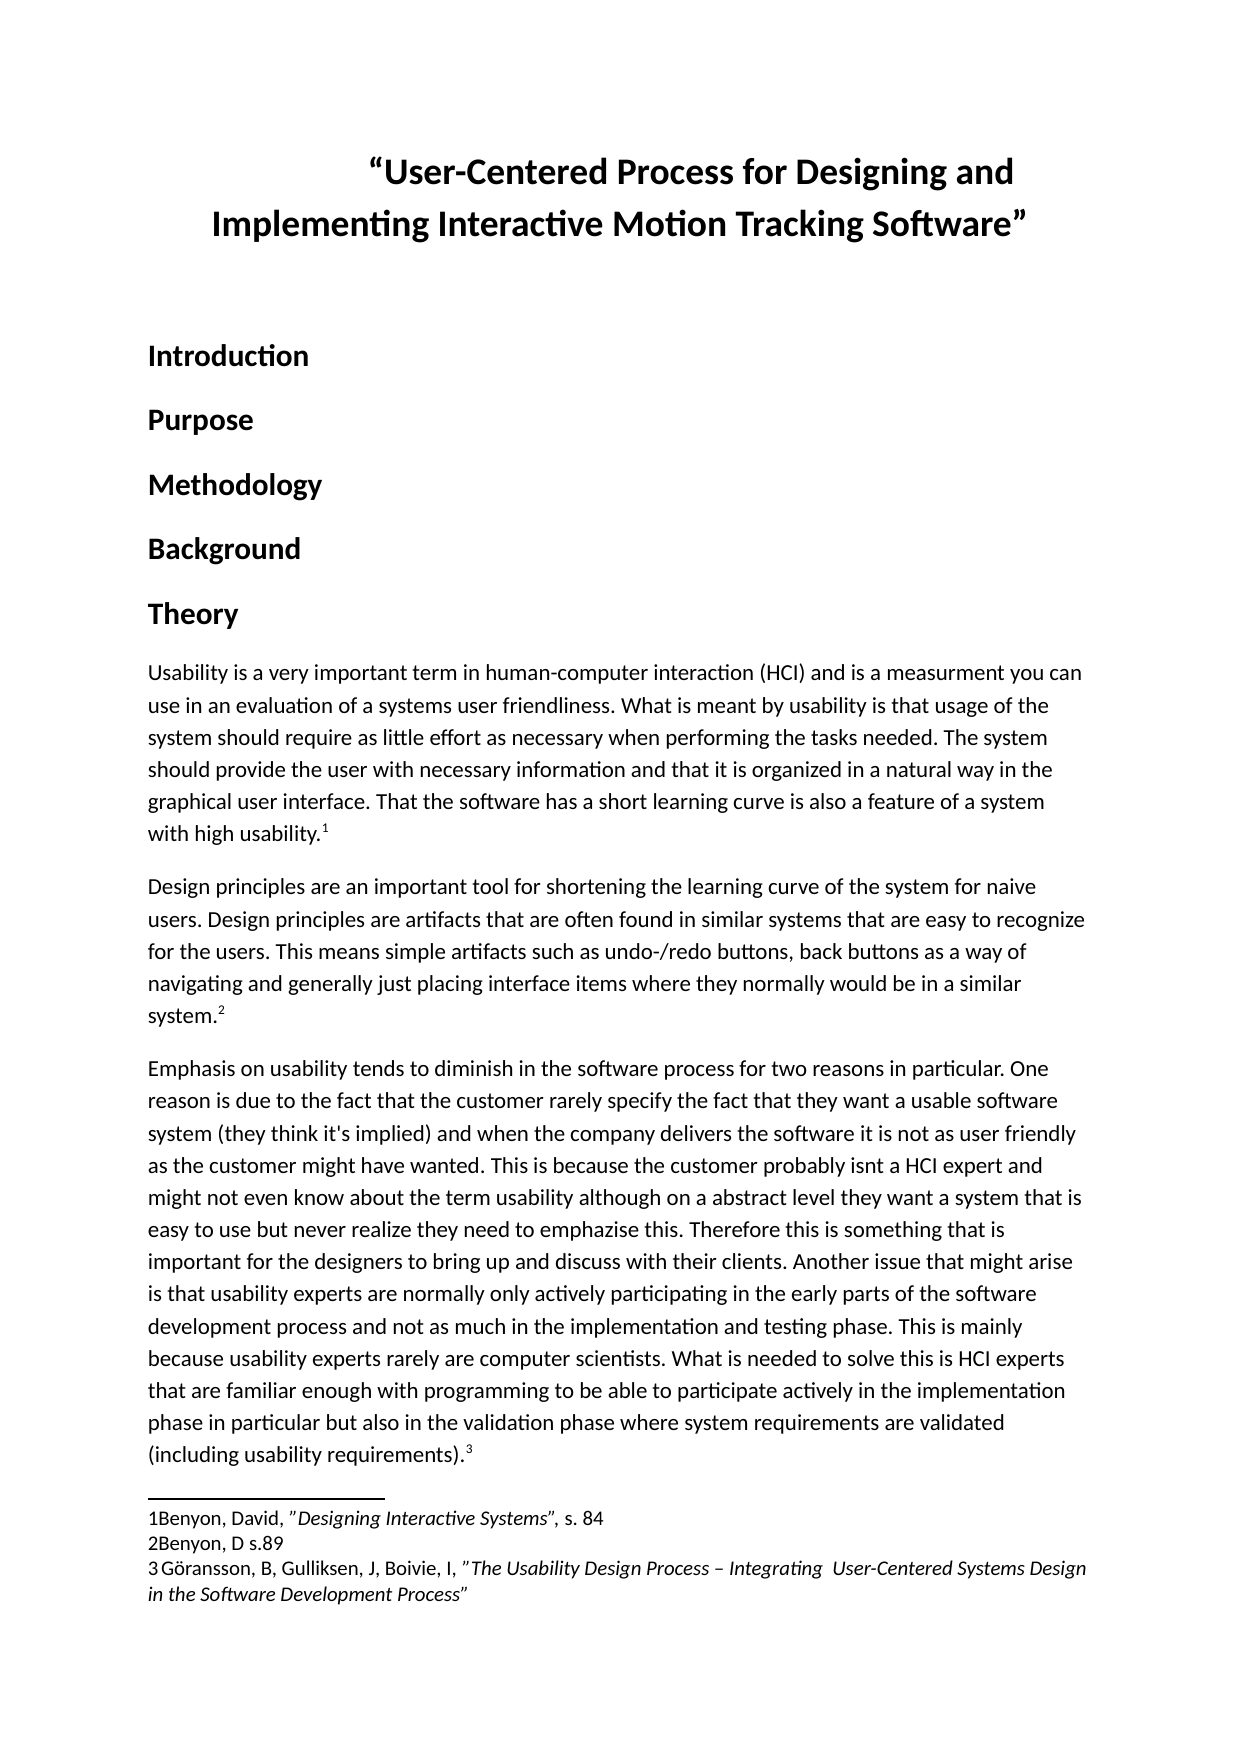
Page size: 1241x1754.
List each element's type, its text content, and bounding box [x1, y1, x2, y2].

text Background [148, 529, 1093, 567]
text Theory [148, 594, 1093, 632]
text “User-Centered Process for Designing and Implementing Interactive Motion Tracking Software” [148, 148, 1093, 246]
text Göransson, B, Gulliksen, J, Boivie, I, ”The Usability Design Process – Integrating User-Centered Systems Design in the Software Development Process” [148, 1556, 1093, 1606]
text Emphasis on usability tends to diminish in the software process for two reasons in particular. One reason is due to the fact that the customer rarely specify the fact that they want a usable software system (they think it's implied) and when the company delivers the software it is not as user friendly as the customer might have wanted. This is because the customer probably isnt a HCI expert and might not even know about the term usability although on a abstract level they want a system that is easy to use but never realize they need to emphazise this. Therefore this is something that is important for the designers to bring up and discuss with their clients. Another issue that might arise is that usability experts are normally only actively participating in the early parts of the software development process and not as much in the implementation and testing phase. This is mainly because usability experts rarely are computer scientists. What is needed to solve this is HCI experts that are familiar enough with programming to be able to participate actively in the implementation phase in particular but also in the validation phase where system requirements are validated (including usability requirements). [148, 1054, 1093, 1468]
text Methodology [148, 465, 1093, 503]
text Usability is a very important term in human-computer interaction (HCI) and is a measurment you can use in an evaluation of a systems user friendliness. What is meant by usability is that usage of the system should require as little effort as necessary when performing the tasks needed. The system should provide the user with necessary information and that it is organized in a natural way in the graphical user interface. That the software has a short learning curve is also a feature of a system with high usability. [148, 658, 1093, 847]
text Design principles are an important tool for shortening the learning curve of the system for naive users. Design principles are artifacts that are often found in similar systems that are easy to recognize for the users. This means simple artifacts such as undo-/redo buttons, back buttons as a way of navigating and generally just placing interface items where they normally would be in a similar system. [148, 872, 1093, 1029]
text Benyon, D s.89 [148, 1530, 1093, 1556]
text Purpose [148, 400, 1093, 438]
text Introduction [148, 336, 1093, 374]
text Benyon, David, ”Designing Interactive Systems”, s. 84 [148, 1505, 1093, 1530]
